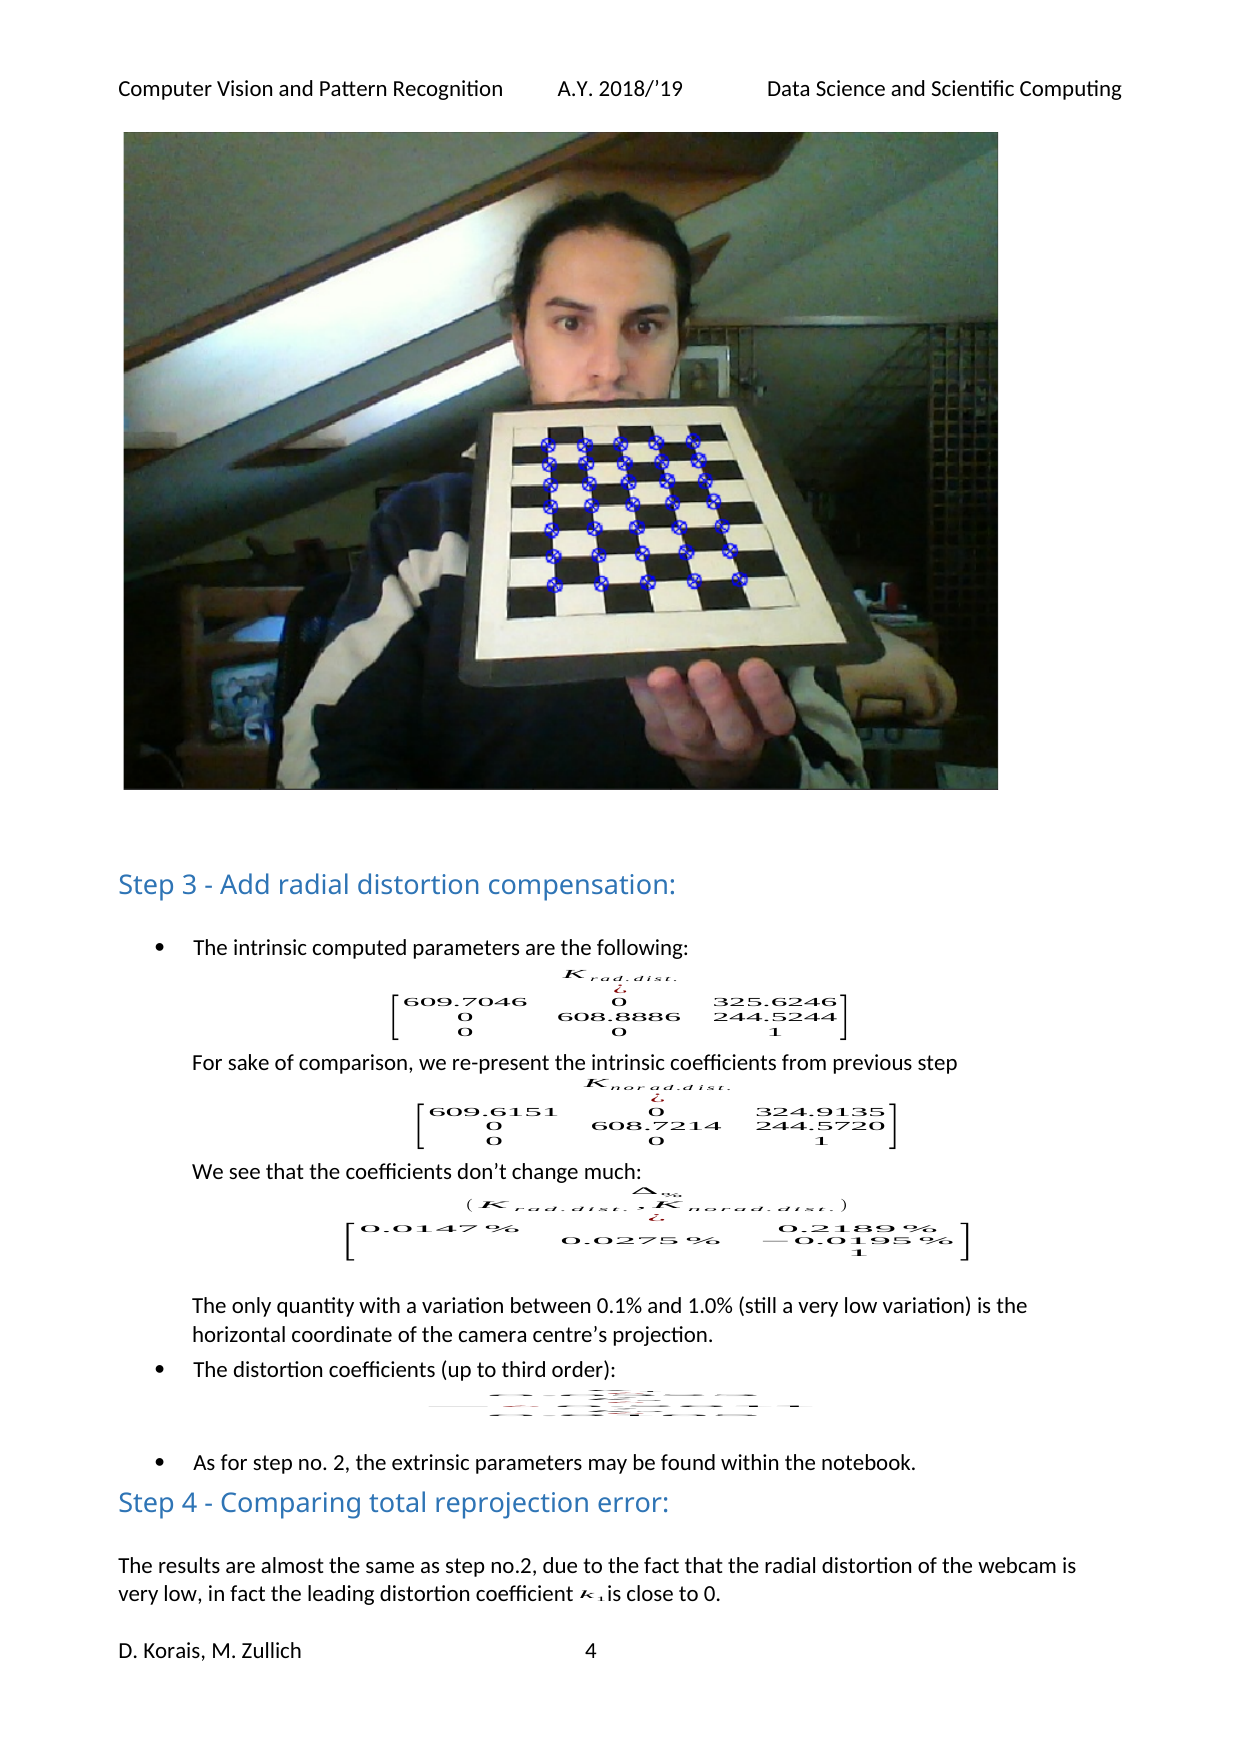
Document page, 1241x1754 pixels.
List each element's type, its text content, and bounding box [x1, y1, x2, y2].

text The only quantity with a variation between 0.1% and 1.0% (still a very low variation) is the horizontal coordinate of the camera centre’s projection. [192, 1291, 1122, 1348]
list The distortion coefficients (up to third order): [156, 1355, 1122, 1383]
subtitle Step 3 - Add radial distortion compensation: [118, 865, 1122, 902]
list The intrinsic computed parameters are the following: [156, 933, 1122, 961]
text The results are almost the same as step no.2, due to the fact that the radial distortion of the webcam is very low, in fact the leading distortion coefficient is close to 0. [118, 1551, 1122, 1615]
subtitle Step 4 - Comparing total reprojection error: [118, 1483, 1122, 1520]
list As for step no. 2, the extrinsic parameters may be found within the notebook. [156, 1448, 1122, 1476]
text We see that the coefficients don’t change much: [192, 1157, 1122, 1185]
text For sake of comparison, we re-present the intrinsic coefficients from previous step [192, 1048, 1122, 1076]
